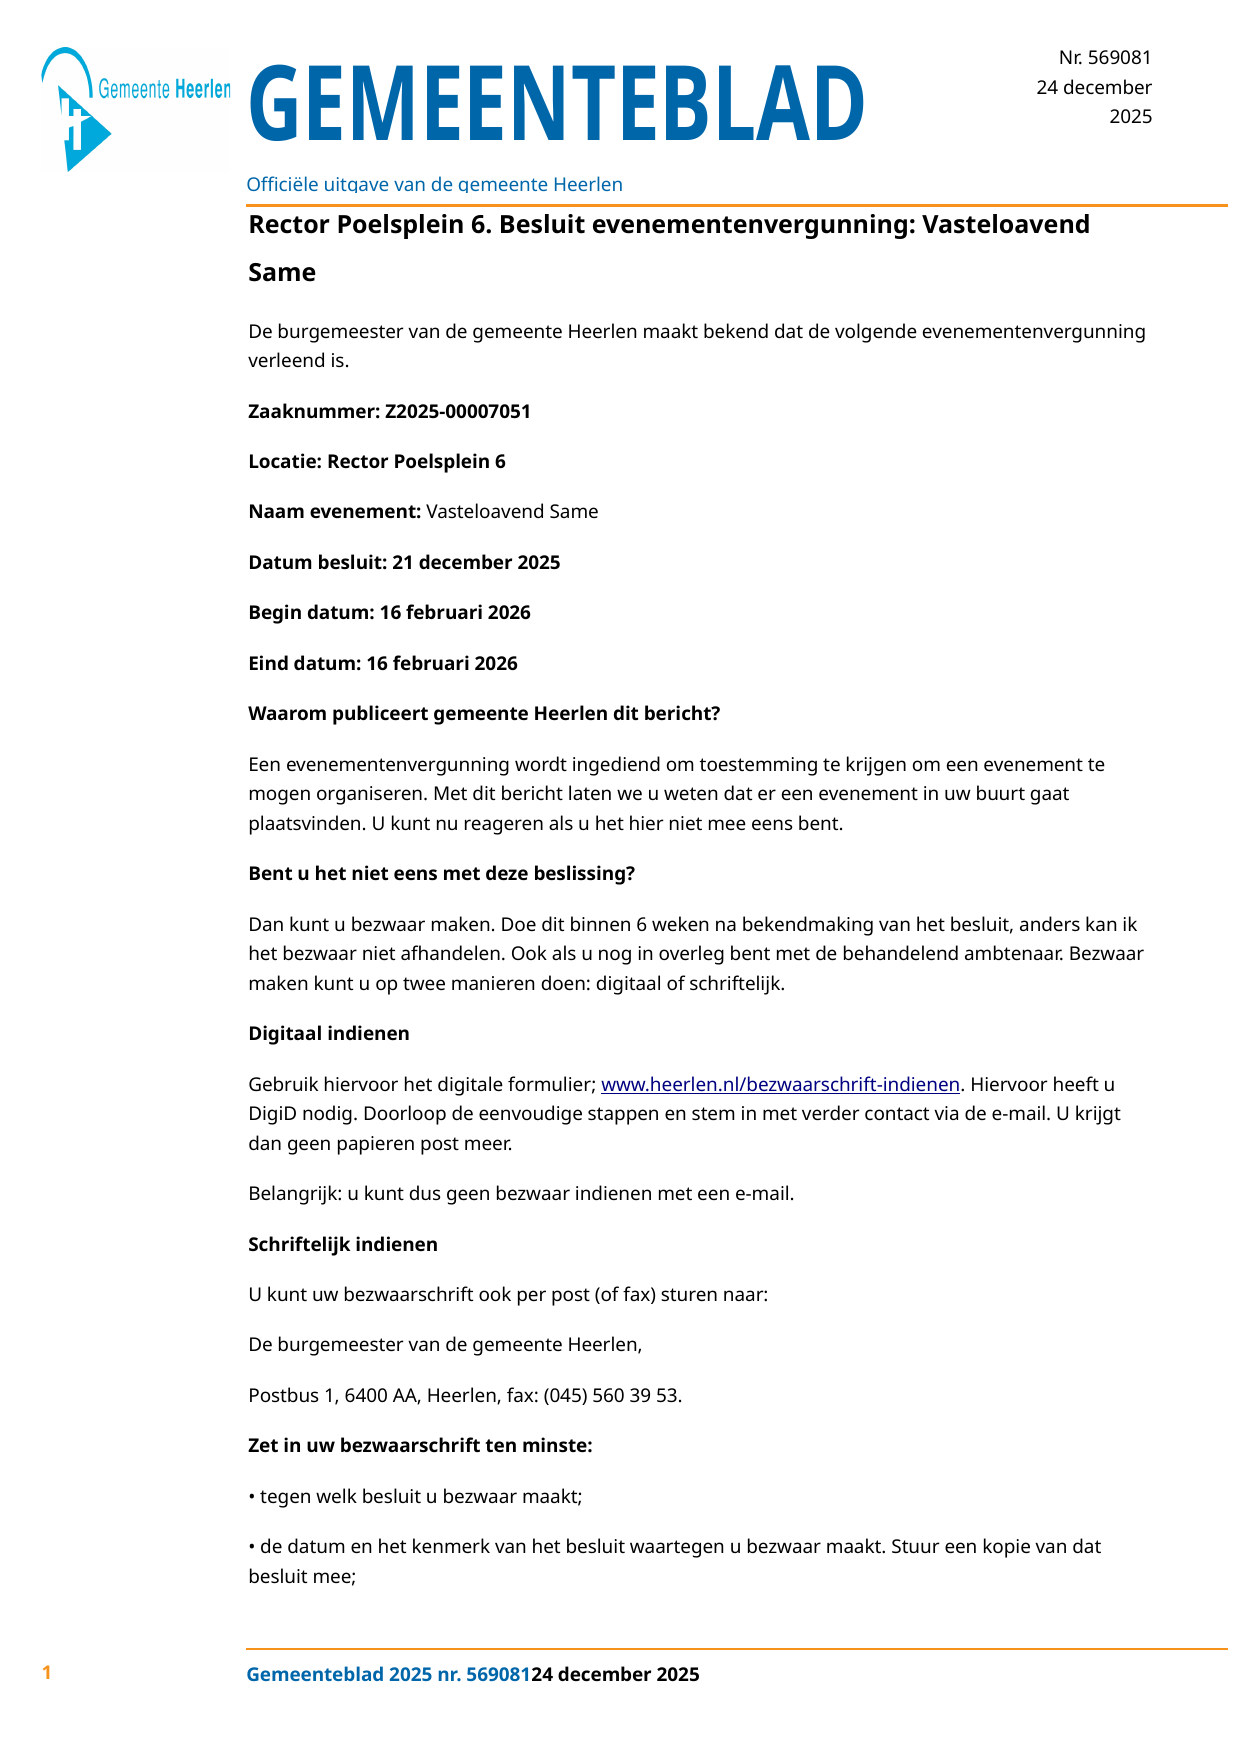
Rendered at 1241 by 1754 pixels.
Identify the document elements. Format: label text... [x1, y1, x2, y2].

text • tegen welk besluit u bezwaar maakt; [248, 1483, 1152, 1509]
text Begin datum: 16 februari 2026 [248, 599, 1152, 625]
text Waarom publiceert gemeente Heerlen dit bericht? [248, 700, 1152, 726]
text De burgemeester van de gemeente Heerlen maakt bekend dat de volgende evenementenvergunning verleend is. [248, 318, 1152, 373]
text U kunt uw bezwaarschrift ook per post (of fax) sturen naar: [248, 1281, 1152, 1307]
picture [41, 47, 231, 172]
text De burgemeester van de gemeente Heerlen, [248, 1332, 1152, 1357]
text Gebruik hiervoor het digitale formulier; www.heerlen.nl/bezwaarschrift-indienen. Hiervoor heeft u DigiD nodig. Doorloop de eenvoudige stappen en stem in met verder contact via de e-mail. U krijgt dan geen papieren post meer. [248, 1071, 1152, 1156]
text Locatie: Rector Poelsplein 6 [248, 448, 1152, 474]
text Schriftelijk indienen [248, 1231, 1152, 1257]
text Eind datum: 16 februari 2026 [248, 650, 1152, 676]
text Digitaal indienen [248, 1020, 1152, 1046]
text Dan kunt u bezwaar maken. Doe dit binnen 6 weken na bekendmaking van het besluit, anders kan ik het bezwaar niet afhandelen. Ook als u nog in overleg bent met de behandelend ambtenaar. Bezwaar maken kunt u op twee manieren doen: digitaal of schriftelijk. [248, 911, 1152, 996]
text Postbus 1, 6400 AA, Heerlen, fax: (045) 560 39 53. [248, 1382, 1152, 1408]
text Rector Poelsplein 6. Besluit evenementenvergunning: Vasteloavend Same [248, 207, 1152, 288]
text Een evenementenvergunning wordt ingediend om toestemming te krijgen om een evenement te mogen organiseren. Met dit bericht laten we u weten dat er een evenement in uw buurt gaat plaatsvinden. U kunt nu reageren als u het hier niet mee eens bent. [248, 751, 1152, 836]
text Datum besluit: 21 december 2025 [248, 549, 1152, 575]
picture [41, 47, 59, 70]
text Zaaknummer: Z2025-00007051 [248, 398, 1152, 424]
text Belangrijk: u kunt dus geen bezwaar indienen met een e-mail. [248, 1180, 1152, 1206]
text • de datum en het kenmerk van het besluit waartegen u bezwaar maakt. Stuur een kopie van dat besluit mee; [248, 1533, 1152, 1589]
text Zet in uw bezwaarschrift ten minste: [248, 1432, 1152, 1458]
text Bent u het niet eens met deze beslissing? [248, 860, 1152, 886]
text Naam evenement: Vasteloavend Same [248, 499, 1152, 524]
